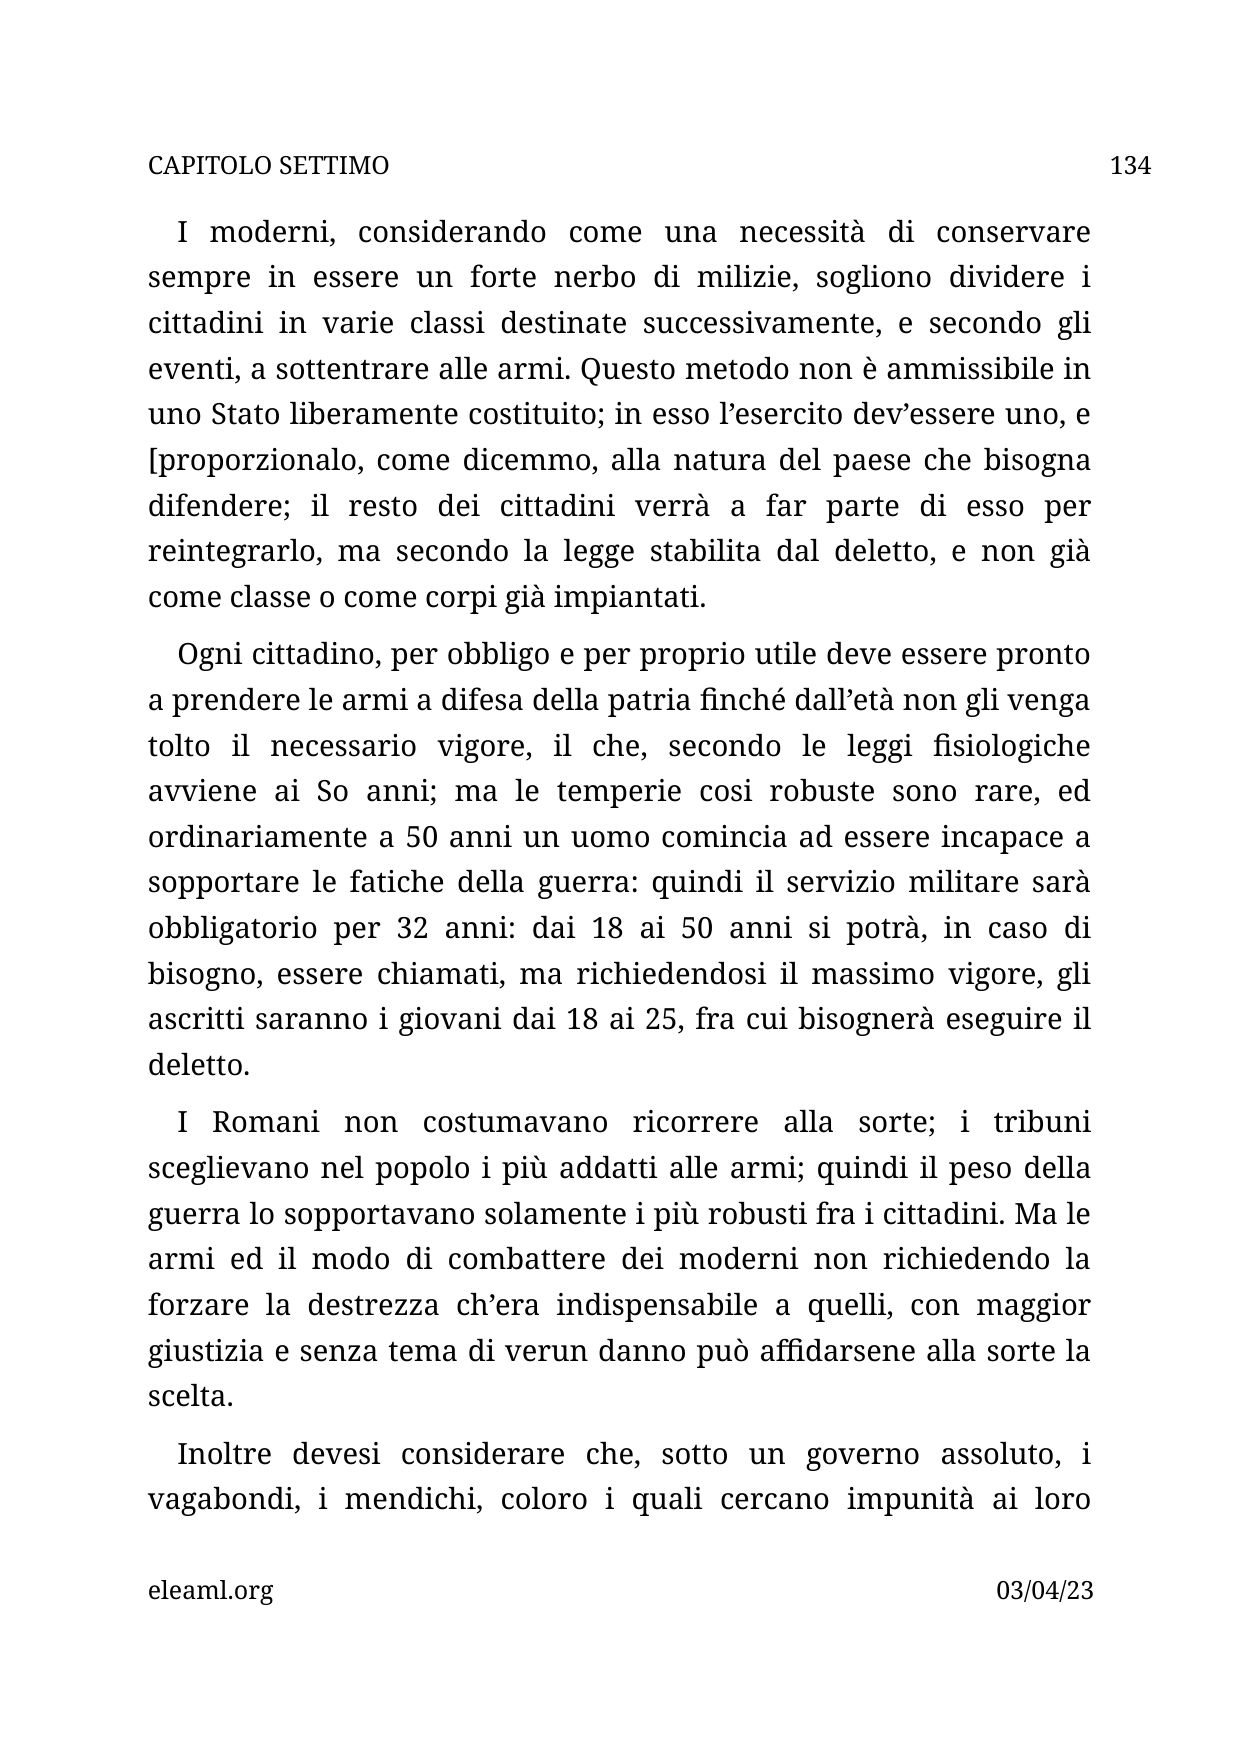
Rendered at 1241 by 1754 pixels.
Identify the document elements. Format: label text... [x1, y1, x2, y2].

text I Romani non costumavano ricorrere alla sorte; i tribuni sceglievano nel popolo i più addatti alle armi; quindi il peso della guerra lo sopportavano solamente i più robusti fra i cittadini. Ma le armi ed il modo di combattere dei moderni non richiedendo la forzare la destrezza ch’era indispensabile a quelli, con maggior giustizia e senza tema di verun danno può affidarsene alla sorte la scelta. [148, 1102, 1093, 1415]
text Ogni cittadino, per obbligo e per proprio utile deve essere pronto a prendere le armi a difesa della patria finché dall’età non gli venga tolto il necessario vigore, il che, secondo le leggi fisiologiche avviene ai So anni; ma le temperie cosi robuste sono rare, ed ordinariamente a 50 anni un uomo comincia ad essere incapace a sopportare le fatiche della guerra: quindi il servizio militare sarà obbligatorio per 32 anni: dai 18 ai 50 anni si potrà, in caso di bisogno, essere chiamati, ma richiedendosi il massimo vigore, gli ascritti saranno i giovani dai 18 ai 25, fra cui bisognerà eseguire il deletto. [148, 634, 1093, 1084]
text I moderni, considerando come una necessità di conservare sempre in essere un forte nerbo di milizie, sogliono dividere i cittadini in varie classi destinate successivamente, e secondo gli eventi, a sottentrare alle armi. Questo metodo non è ammissibile in uno Stato liberamente costituito; in esso l’esercito dev’essere uno, e [proporzionalo, come dicemmo, alla natura del paese che bisogna difendere; il resto dei cittadini verrà a far parte di esso per reintegrarlo, ma secondo la legge stabilita dal deletto, e non già come classe o come corpi già impiantati. [148, 211, 1093, 616]
text Inoltre devesi considerare che, sotto un governo assoluto, i vagabondi, i mendichi, coloro i quali cercano impunità ai loro [148, 1433, 1093, 1518]
